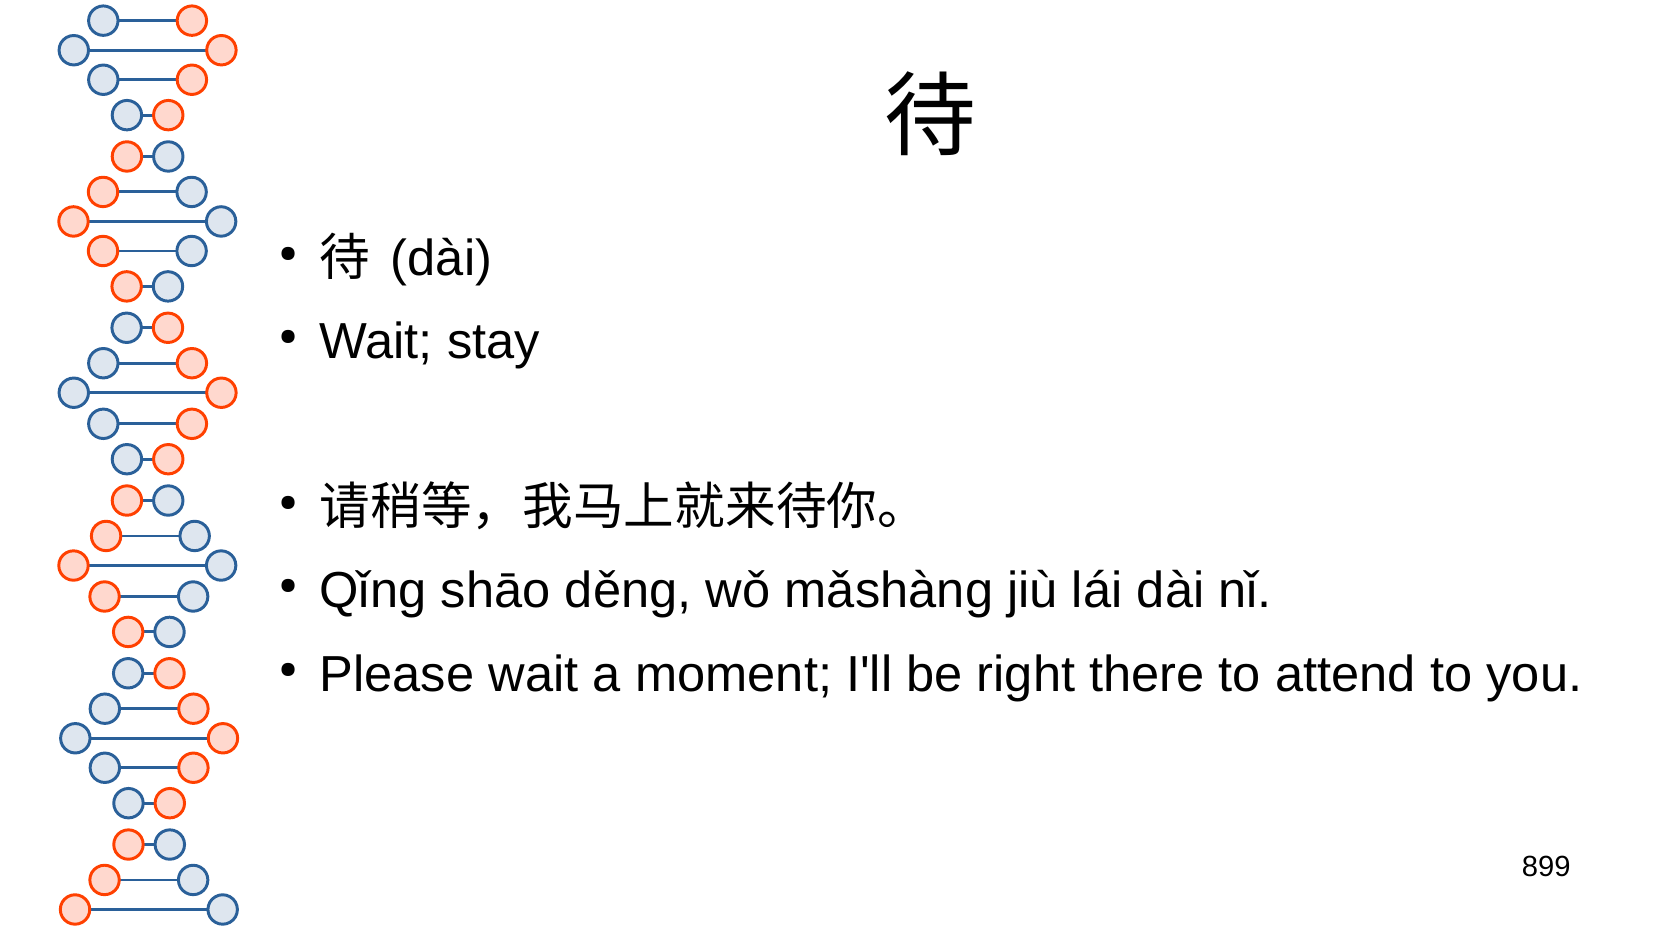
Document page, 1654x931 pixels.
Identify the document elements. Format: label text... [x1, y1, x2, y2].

title 待 [265, 35, 1595, 189]
list 待 (dài) Wait; stay 请稍等，我马上就来待你。 Qǐng shāo děng, wǒ mǎshàng jiù lái dài nǐ. Please wait a moment; I'll be right there to attend to you. [265, 224, 1595, 764]
